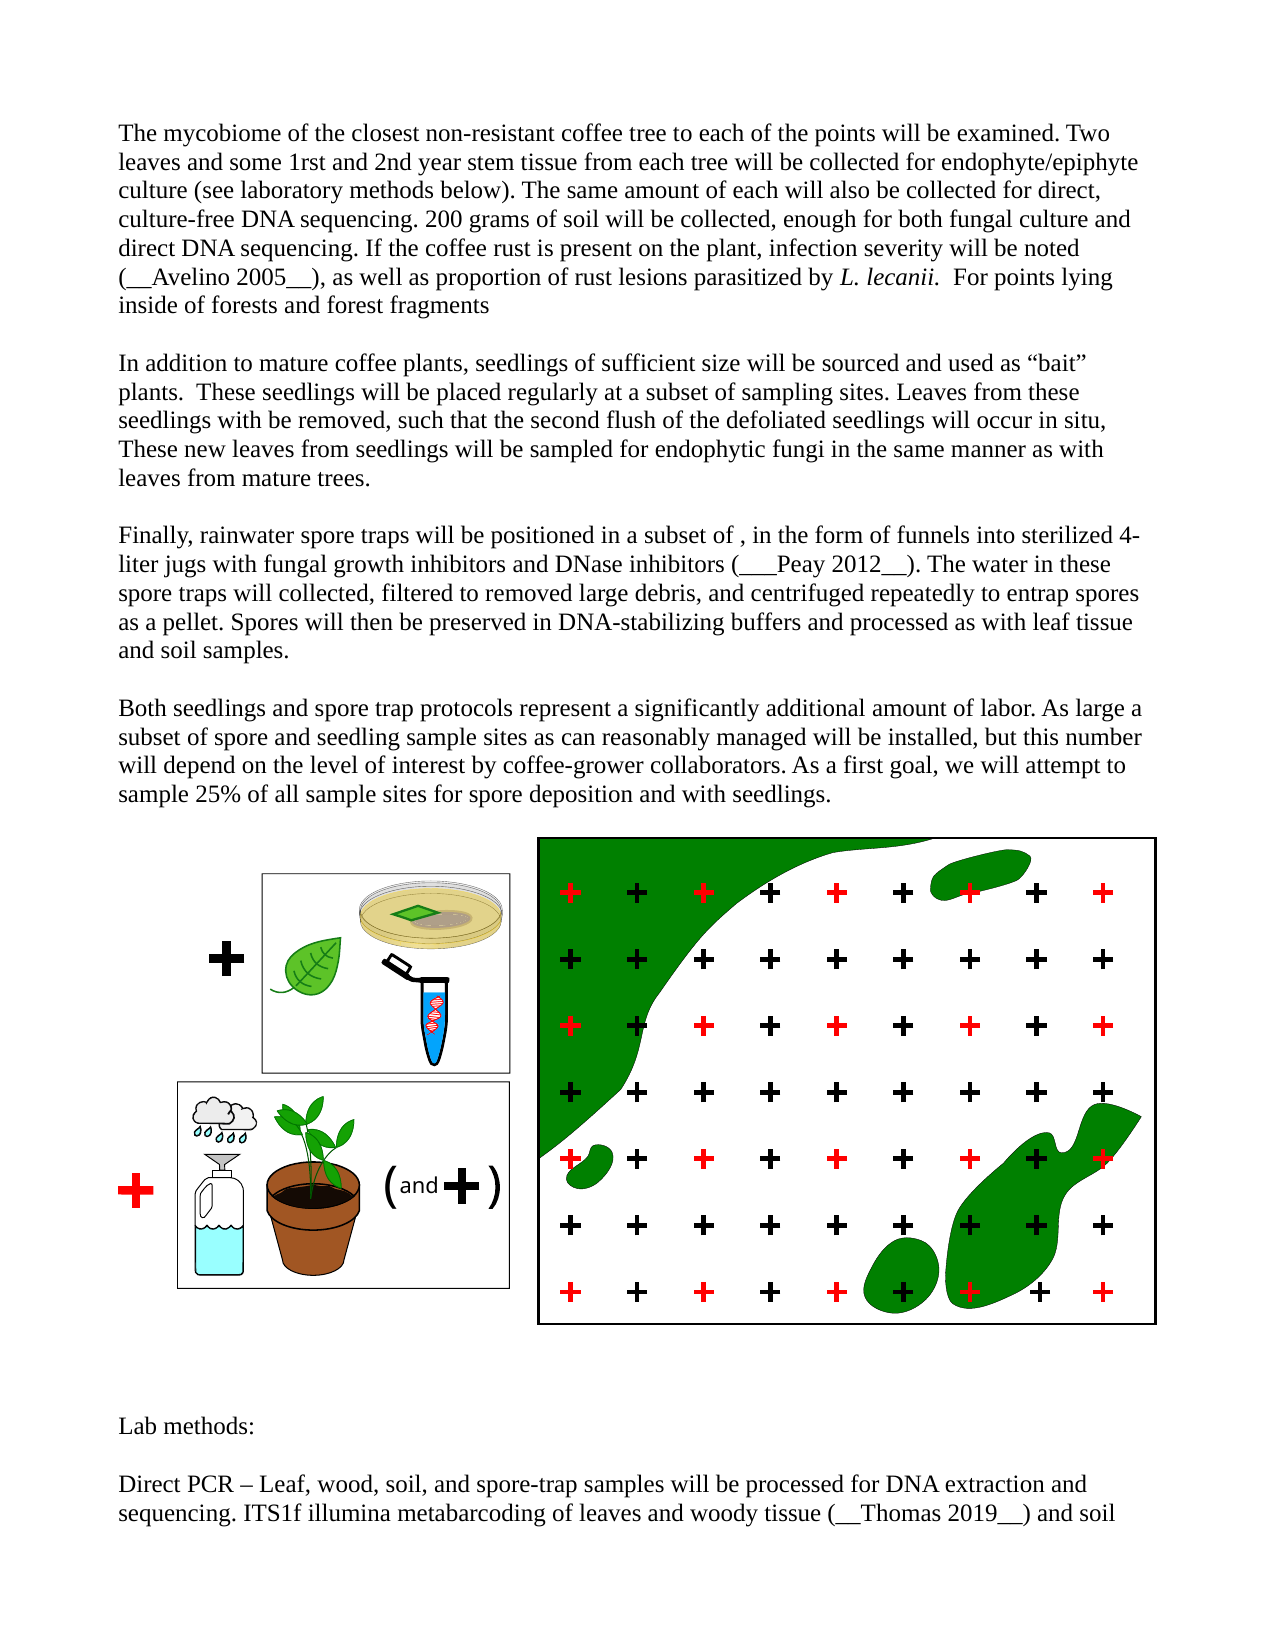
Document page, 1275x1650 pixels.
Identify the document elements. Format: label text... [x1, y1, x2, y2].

text Lab methods: [118, 1411, 1157, 1440]
text Finally, rainwater spore traps will be positioned in a subset of , in the form of funnels into sterilized 4-liter jugs with fungal growth inhibitors and DNase inhibitors (___Peay 2012__). The water in these spore traps will collected, filtered to removed large debris, and centrifuged repeatedly to entrap spores as a pellet. Spores will then be preserved in DNA-stabilizing buffers and processed as with leaf tissue and soil samples. [118, 521, 1157, 664]
text Both seedlings and spore trap protocols represent a significantly additional amount of labor. As large a subset of spore and seedling sample sites as can reasonably managed will be installed, but this number will depend on the level of interest by coffee-grower collaborators. As a first goal, we will attempt to sample 25% of all sample sites for spore deposition and with seedlings. [118, 693, 1157, 808]
text The mycobiome of the closest non-resistant coffee tree to each of the points will be examined. Two leaves and some 1rst and 2nd year stem tissue from each tree will be collected for endophyte/epiphyte culture (see laboratory methods below). The same amount of each will also be collected for direct, culture-free DNA sequencing. 200 grams of soil will be collected, enough for both fungal culture and direct DNA sequencing. If the coffee rust is present on the plant, infection severity will be noted (__Avelino 2005__), as well as proportion of rust lesions parasitized by L. lecanii. For points lying inside of forests and forest fragments [118, 118, 1157, 319]
text In addition to mature coffee plants, seedlings of sufficient size will be sourced and used as “bait” plants. These seedlings will be placed regularly at a subset of sampling sites. Leaves from these seedlings with be removed, such that the second flush of the defoliated seedlings will occur in situ, These new leaves from seedlings will be sampled for endophytic fungi in the same manner as with leaves from mature trees. [118, 348, 1157, 492]
text Direct PCR – Leaf, wood, soil, and spore-trap samples will be processed for DNA extraction and sequencing. ITS1f illumina metabarcoding of leaves and woody tissue (__Thomas 2019__) and soil [118, 1469, 1157, 1526]
